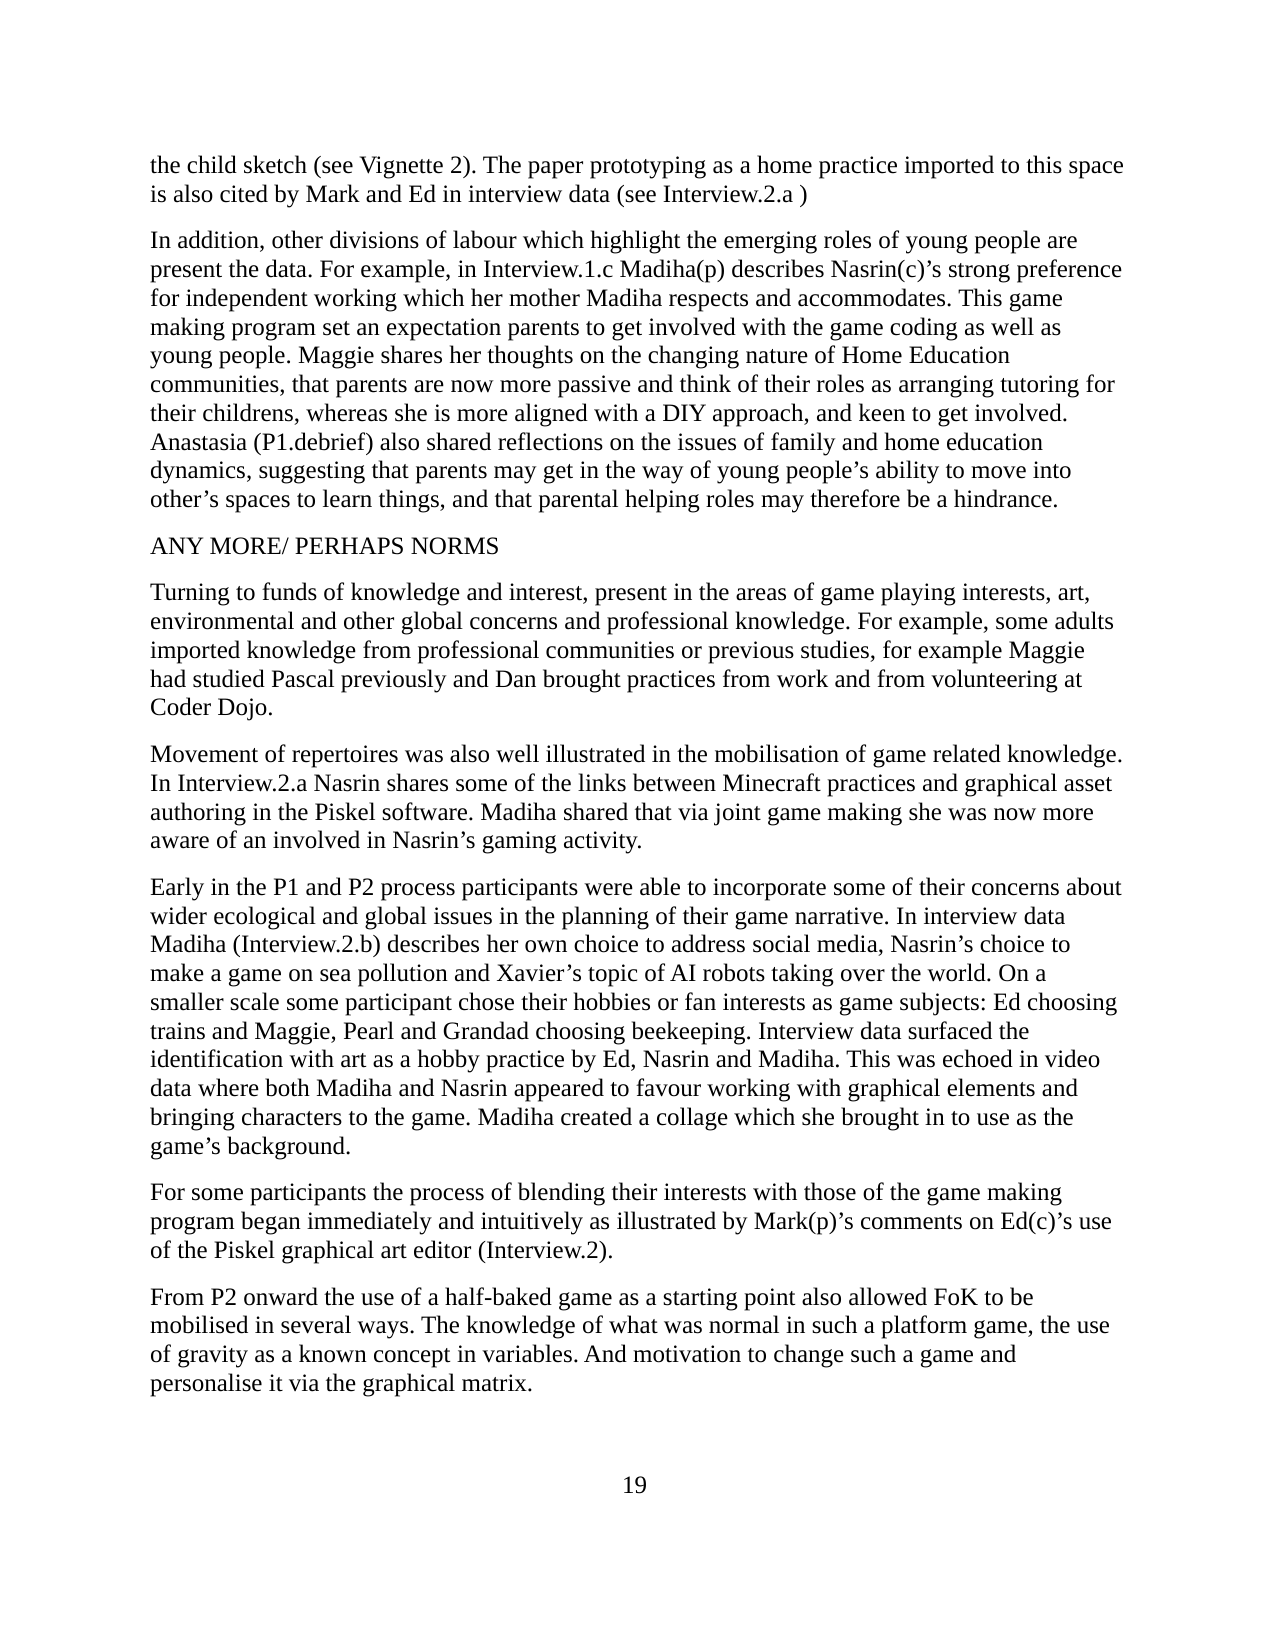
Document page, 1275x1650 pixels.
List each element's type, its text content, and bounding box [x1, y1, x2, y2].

text ANY MORE/ PERHAPS NORMS [150, 531, 1125, 559]
text Movement of repertoires was also well illustrated in the mobilisation of game related knowledge. In Interview.2.a Nasrin shares some of the links between Minecraft practices and graphical asset authoring in the Piskel software. Madiha shared that via joint game making she was now more aware of an involved in Nasrin’s gaming activity. [150, 739, 1125, 854]
text Turning to funds of knowledge and interest, present in the areas of game playing interests, art, environmental and other global concerns and professional knowledge. For example, some adults imported knowledge from professional communities or previous studies, for example Maggie had studied Pascal previously and Dan brought practices from work and from volunteering at Coder Dojo. [150, 577, 1125, 721]
text From P2 onward the use of a half-baked game as a starting point also allowed FoK to be mobilised in several ways. The knowledge of what was normal in such a platform game, the use of gravity as a known concept in variables. And motivation to change such a game and personalise it via the graphical matrix. [150, 1282, 1125, 1397]
text Early in the P1 and P2 process participants were able to incorporate some of their concerns about wider ecological and global issues in the planning of their game narrative. In interview data Madiha (Interview.2.b) describes her own choice to address social media, Nasrin’s choice to make a game on sea pollution and Xavier’s topic of AI robots taking over the world. On a smaller scale some participant chose their hobbies or fan interests as game subjects: Ed choosing trains and Maggie, Pearl and Grandad choosing beekeeping. Interview data surfaced the identification with art as a hobby practice by Ed, Nasrin and Madiha. This was echoed in video data where both Madiha and Nasrin appeared to favour working with graphical elements and bringing characters to the game. Madiha created a collage which she brought in to use as the game’s background. [150, 872, 1125, 1159]
text In addition, other divisions of labour which highlight the emerging roles of young people are present the data. For example, in Interview.1.c Madiha(p) describes Nasrin(c)’s strong preference for independent working which her mother Madiha respects and accommodates. This game making program set an expectation parents to get involved with the game coding as well as young people. Maggie shares her thoughts on the changing nature of Home Education communities, that parents are now more passive and think of their roles as arranging tutoring for their childrens, whereas she is more aligned with a DIY approach, and keen to get involved. Anastasia (P1.debrief) also shared reflections on the issues of family and home education dynamics, suggesting that parents may get in the way of young people’s ability to move into other’s spaces to learn things, and that parental helping roles may therefore be a hindrance. [150, 225, 1125, 513]
text For some participants the process of blending their interests with those of the game making program began immediately and intuitively as illustrated by Mark(p)’s comments on Ed(c)’s use of the Piskel graphical art editor (Interview.2). [150, 1177, 1125, 1264]
text the child sketch (see Vignette 2). The paper prototyping as a home practice imported to this space is also cited by Mark and Ed in interview data (see Interview.2.a ) [150, 150, 1125, 207]
